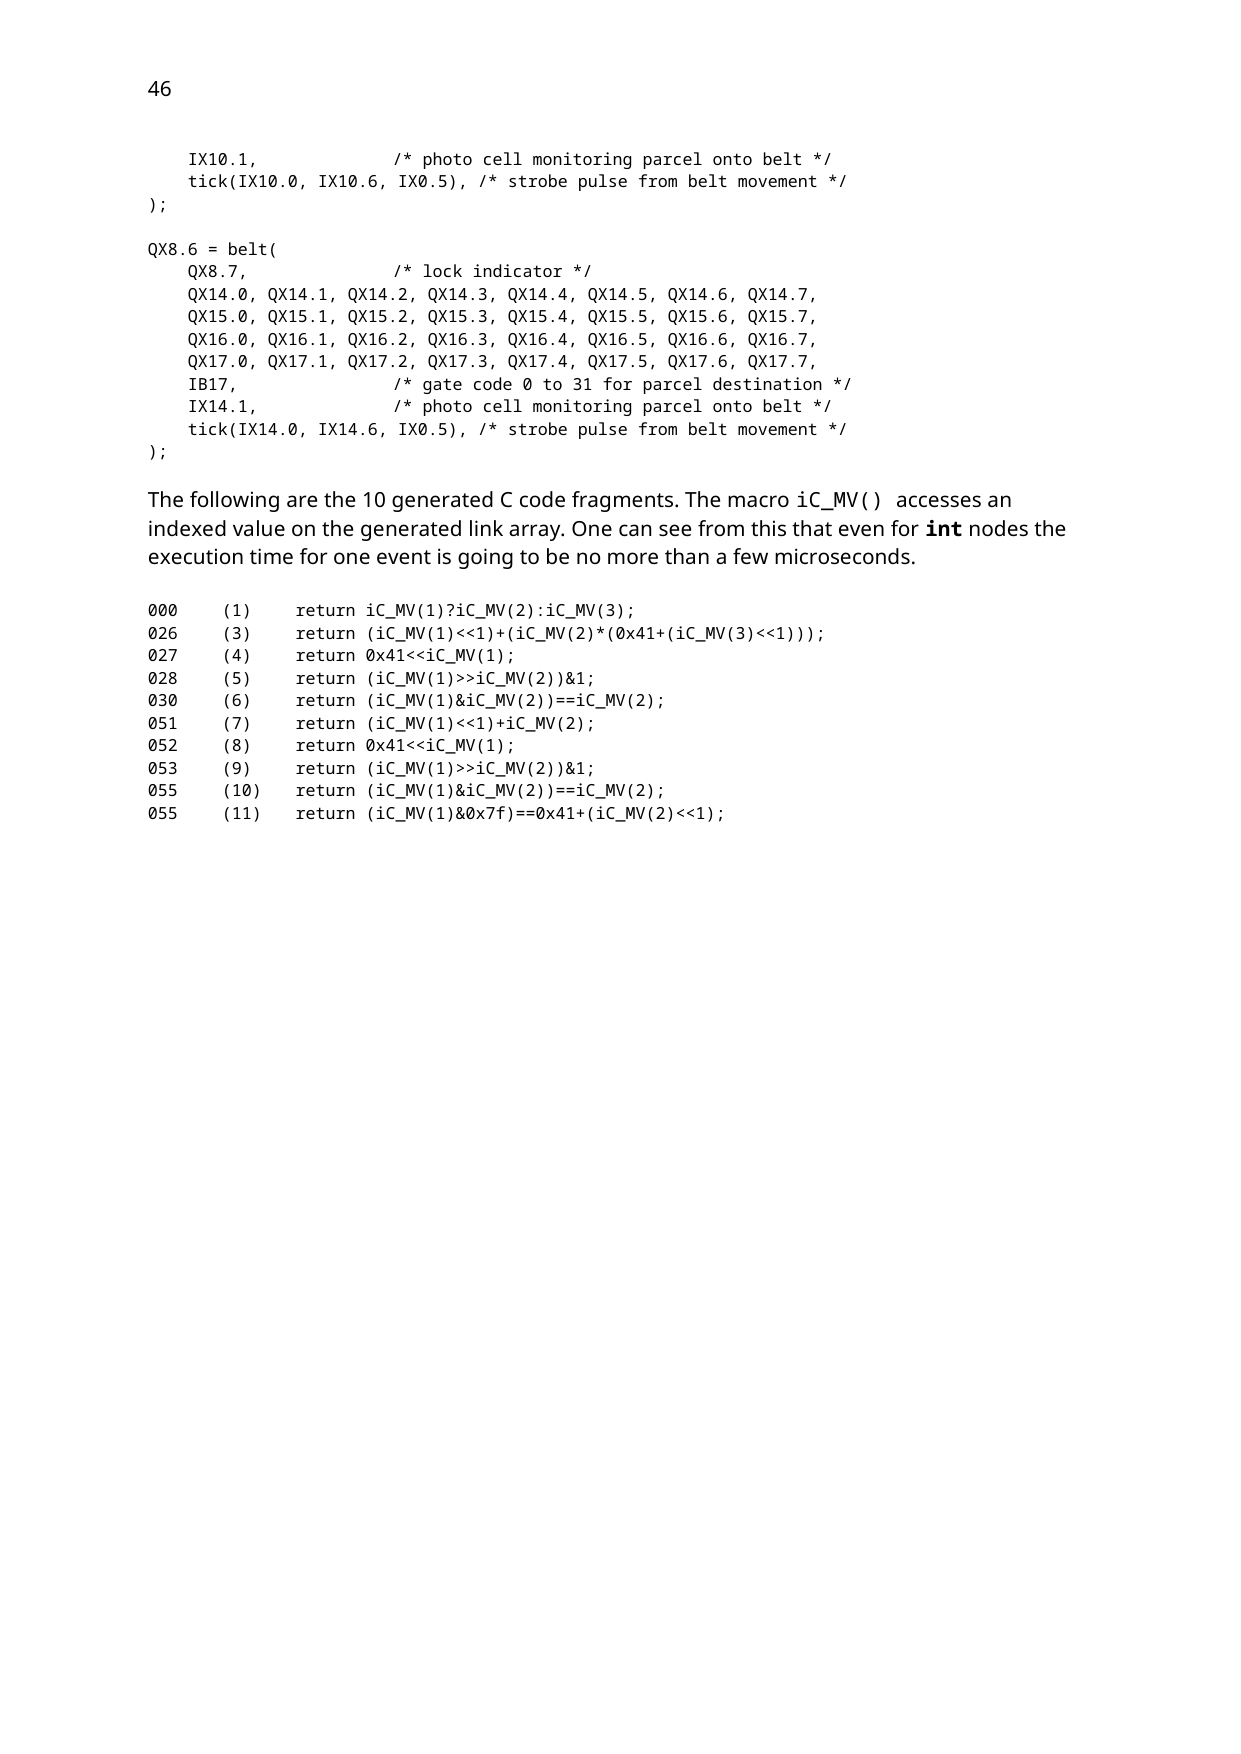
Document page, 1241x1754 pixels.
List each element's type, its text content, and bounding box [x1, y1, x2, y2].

text The following are the 10 generated C code fragments. The macro iC_MV() accesses an indexed value on the generated link array. One can see from this that even for int nodes the execution time for one event is going to be no more than a few microseconds. [148, 485, 1092, 571]
text QX8.6 = belt( QX8.7, /* lock indicator */ QX14.0, QX14.1, QX14.2, QX14.3, QX14.4, QX14.5, QX14.6, QX14.7, QX15.0, QX15.1, QX15.2, QX15.3, QX15.4, QX15.5, QX15.6, QX15.7, QX16.0, QX16.1, QX16.2, QX16.3, QX16.4, QX16.5, QX16.6, QX16.7, QX17.0, QX17.1, QX17.2, QX17.3, QX17.4, QX17.5, QX17.6, QX17.7, IB17, /* gate code 0 to 31 for parcel destination */ IX14.1, /* photo cell monitoring parcel onto belt */ tick(IX14.0, IX14.6, IX0.5), /* strobe pulse from belt movement */ ); [148, 238, 1092, 485]
text IX10.1, /* photo cell monitoring parcel onto belt */ tick(IX10.0, IX10.6, IX0.5), /* strobe pulse from belt movement */ ); [148, 148, 1092, 238]
text 000 (1) return iC_MV(1)?iC_MV(2):iC_MV(3); 026 (3) return (iC_MV(1)<<1)+(iC_MV(2)*(0x41+(iC_MV(3)<<1))); 027 (4) return 0x41<<iC_MV(1); 028 (5) return (iC_MV(1)>>iC_MV(2))&1; 030 (6) return (iC_MV(1)&iC_MV(2))==iC_MV(2); 051 (7) return (iC_MV(1)<<1)+iC_MV(2); 052 (8) return 0x41<<iC_MV(1); 053 (9) return (iC_MV(1)>>iC_MV(2))&1; 055 (10) return (iC_MV(1)&iC_MV(2))==iC_MV(2); 055 (11) return (iC_MV(1)&0x7f)==0x41+(iC_MV(2)<<1); [148, 599, 1092, 824]
